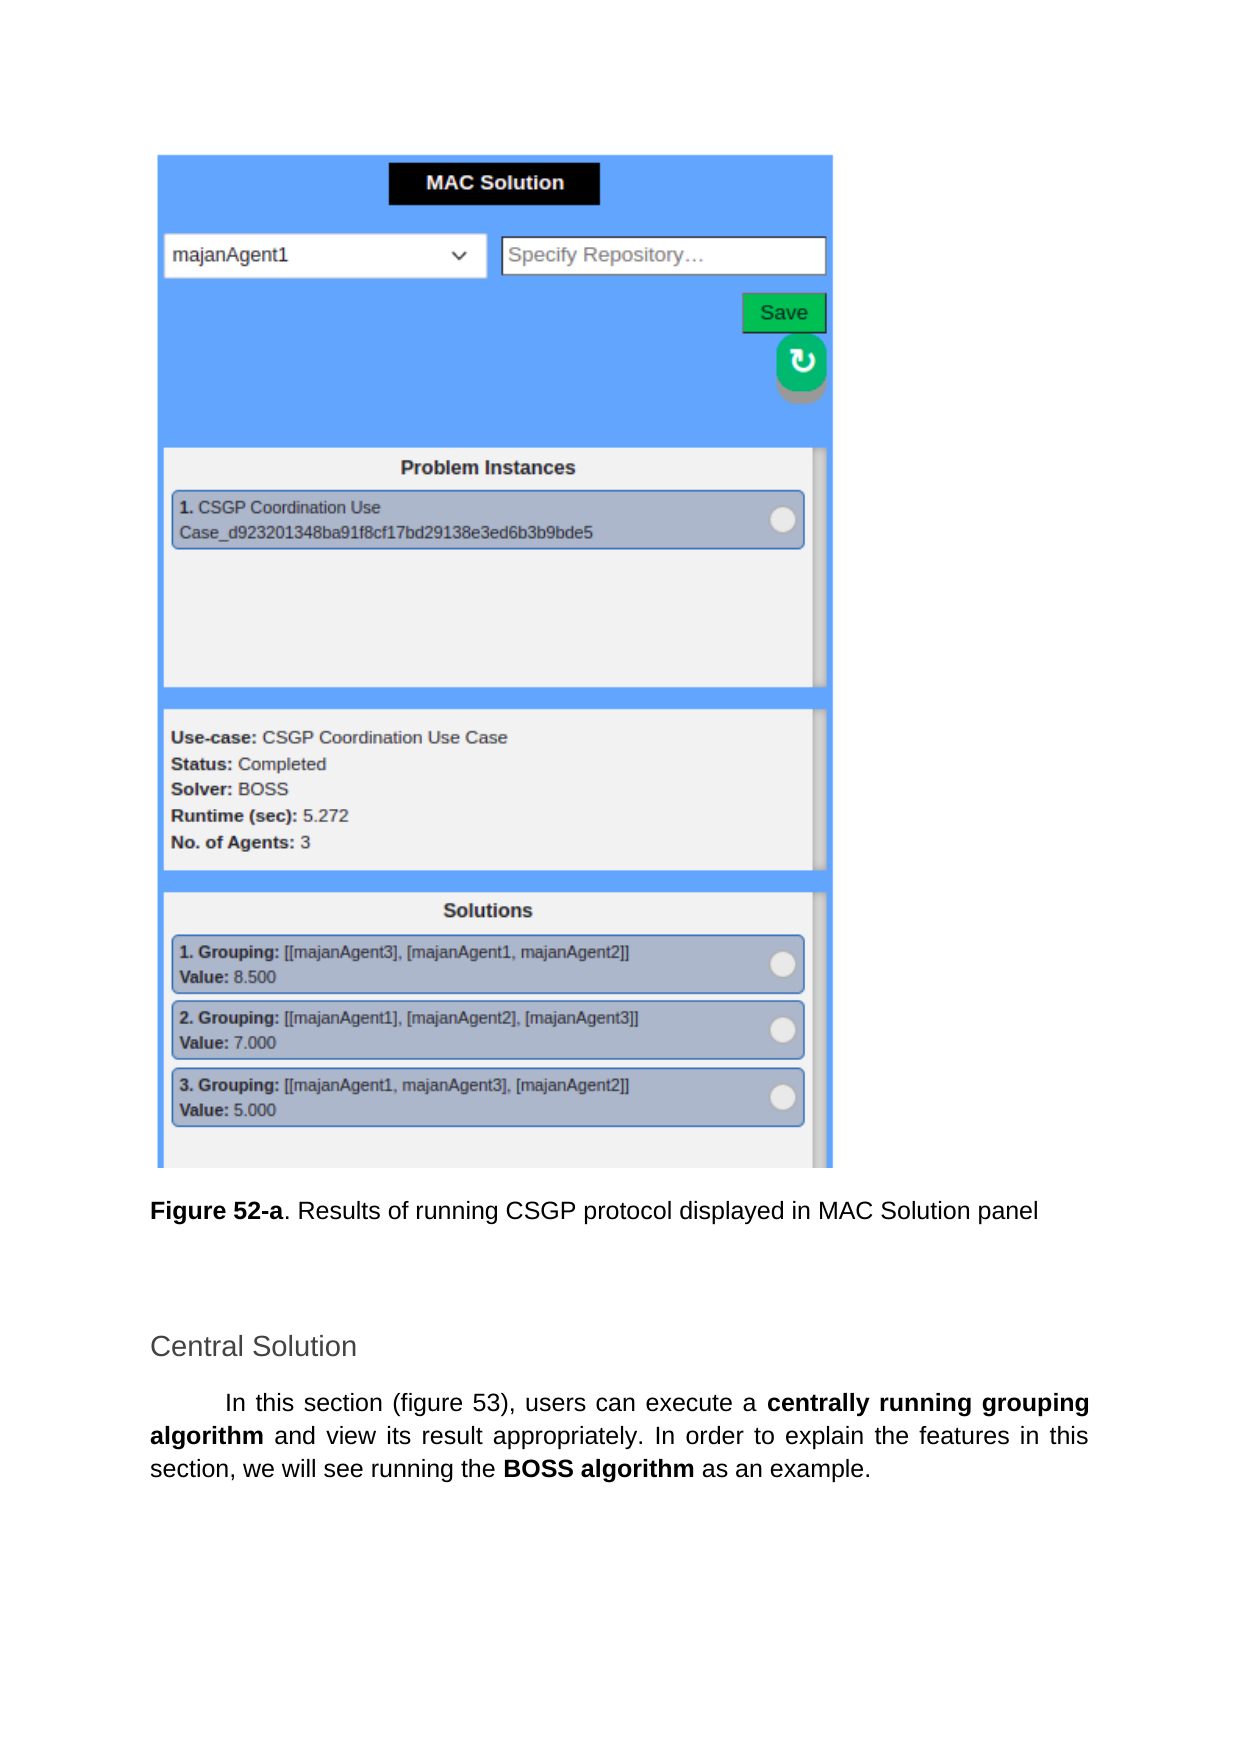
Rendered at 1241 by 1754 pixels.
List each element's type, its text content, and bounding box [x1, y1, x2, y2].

text In this section (figure 53), users can execute a centrally running grouping algorithm and view its result appropriately. In order to explain the features in this section, we will see running the BOSS algorithm as an example. [150, 1388, 1090, 1482]
subtitle Central Solution [150, 1329, 1090, 1363]
picture [150, 150, 841, 1168]
text Figure 52-a. Results of running CSGP protocol displayed in MAC Solution panel [150, 1196, 1090, 1225]
